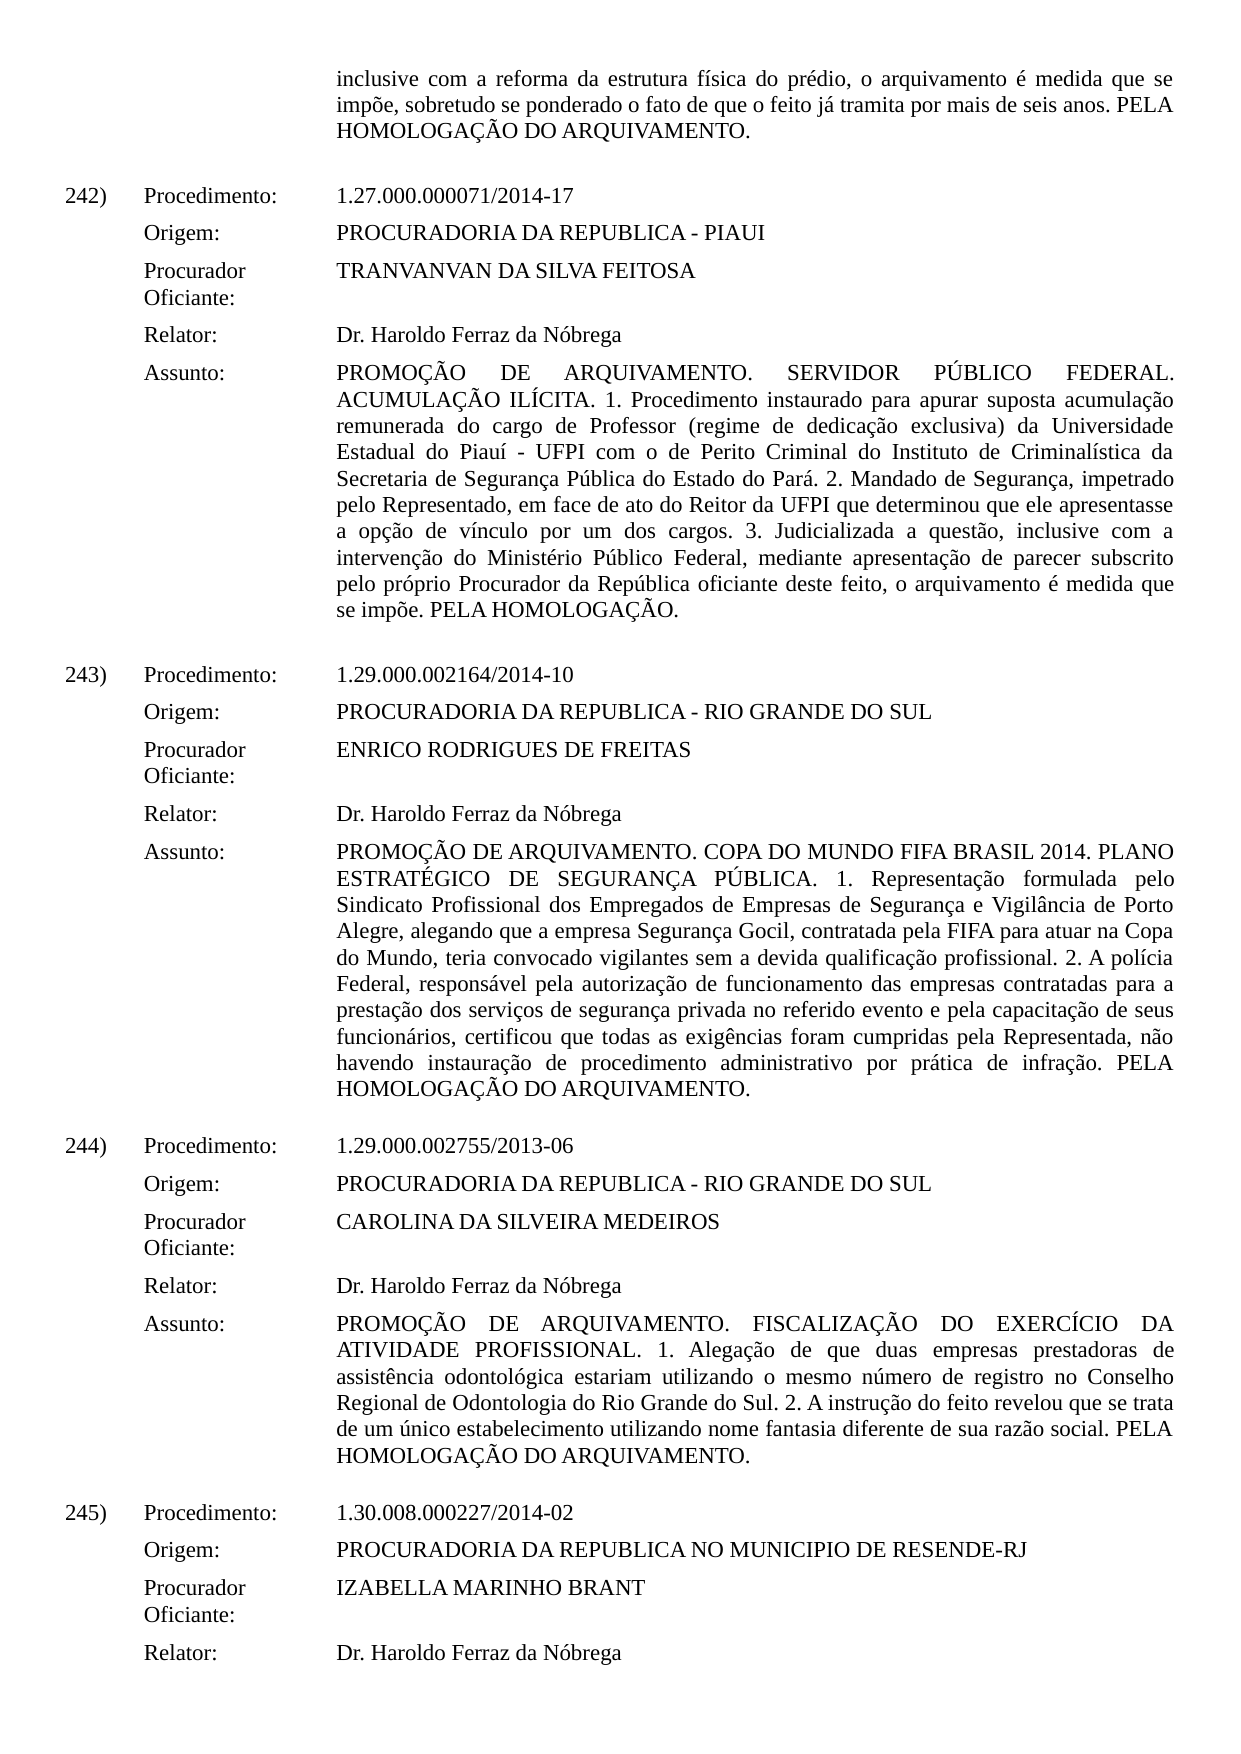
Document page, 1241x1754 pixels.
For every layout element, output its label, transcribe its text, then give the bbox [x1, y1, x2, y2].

table_cell [59, 316, 138, 353]
table_cell [59, 1266, 138, 1304]
table_cell Dr. Haroldo Ferraz da Nóbrega [330, 795, 1181, 832]
table_cell PROCURADORIA DA REPUBLICA - RIO GRANDE DO SUL [330, 1165, 1181, 1202]
table_cell [59, 731, 138, 795]
table_cell [59, 59, 138, 149]
table_cell PROMOÇÃO DE ARQUIVAMENTO. COPA DO MUNDO FIFA BRASIL 2014. PLANO ESTRATÉGICO DE SEGURANÇA PÚBLICA. 1. Representação formulada pelo Sindicato Profissional dos Empregados de Empresas de Segurança e Vigilância de Porto Alegre, alegando que a empresa Segurança Gocil, contratada pela FIFA para atuar na Copa do Mundo, teria convocado vigilantes sem a devida qualificação profissional. 2. A polícia Federal, responsável pela autorização de funcionamento das empresas contratadas para a prestação dos serviços de segurança privada no referido evento e pela capacitação de seus funcionários, certificou que todas as exigências foram cumpridas pela Representada, não havendo instauração de procedimento administrativo por prática de infração. PELA HOMOLOGAÇÃO DO ARQUIVAMENTO. [330, 833, 1181, 1107]
table_cell Assunto: [138, 833, 330, 1107]
table_header Procedimento: [138, 1127, 330, 1164]
table_cell [59, 795, 138, 832]
table_cell Procurador Oficiante: [138, 731, 330, 795]
table_cell Relator: [138, 1633, 330, 1671]
table_header Procedimento: [138, 655, 330, 693]
table_header [59, 655, 138, 693]
table_cell [59, 252, 138, 316]
table_cell [59, 1165, 138, 1202]
table_cell Dr. Haroldo Ferraz da Nóbrega [330, 1266, 1181, 1304]
table_cell [59, 1304, 138, 1474]
table_header 1.29.000.002164/2014-10 [330, 655, 1181, 693]
table_cell Dr. Haroldo Ferraz da Nóbrega [330, 1633, 1181, 1671]
table_cell [59, 354, 138, 628]
table_cell PROMOÇÃO DE ARQUIVAMENTO. SERVIDOR PÚBLICO FEDERAL. ACUMULAÇÃO ILÍCITA. 1. Procedimento instaurado para apurar suposta acumulação remunerada do cargo de Professor (regime de dedicação exclusiva) da Universidade Estadual do Piauí - UFPI com o de Perito Criminal do Instituto de Criminalística da Secretaria de Segurança Pública do Estado do Pará. 2. Mandado de Segurança, impetrado pelo Representado, em face de ato do Reitor da UFPI que determinou que ele apresentasse a opção de vínculo por um dos cargos. 3. Judicializada a questão, inclusive com a intervenção do Ministério Público Federal, mediante apresentação de parecer subscrito pelo próprio Procurador da República oficiante deste feito, o arquivamento é medida que se impõe. PELA HOMOLOGAÇÃO. [330, 354, 1181, 628]
table_cell Origem: [138, 214, 330, 252]
table_cell TRANVANVAN DA SILVA FEITOSA [330, 252, 1181, 316]
table_cell IZABELLA MARINHO BRANT [330, 1569, 1181, 1633]
table_header Procedimento: [138, 1493, 330, 1531]
table_cell Procurador Oficiante: [138, 1569, 330, 1633]
table_header [59, 1493, 138, 1531]
table_cell ENRICO RODRIGUES DE FREITAS [330, 731, 1181, 795]
table_header Procedimento: [138, 176, 330, 214]
table_header [59, 1127, 138, 1164]
table_cell [59, 1633, 138, 1671]
table_cell Relator: [138, 316, 330, 353]
table_cell Relator: [138, 795, 330, 832]
table_cell [59, 1202, 138, 1266]
table_cell Relator: [138, 1266, 330, 1304]
table_header 1.30.008.000227/2014-02 [330, 1493, 1181, 1531]
table_cell [59, 214, 138, 252]
table_cell [59, 1569, 138, 1633]
table_cell [59, 1531, 138, 1569]
table_cell PROCURADORIA DA REPUBLICA - RIO GRANDE DO SUL [330, 693, 1181, 731]
table_cell PROCURADORIA DA REPUBLICA NO MUNICIPIO DE RESENDE-RJ [330, 1531, 1181, 1569]
table_cell Procurador Oficiante: [138, 1202, 330, 1266]
table_cell [59, 833, 138, 1107]
table_cell Origem: [138, 1531, 330, 1569]
table_cell PROMOÇÃO DE ARQUIVAMENTO. FISCALIZAÇÃO DO EXERCÍCIO DA ATIVIDADE PROFISSIONAL. 1. Alegação de que duas empresas prestadoras de assistência odontológica estariam utilizando o mesmo número de registro no Conselho Regional de Odontologia do Rio Grande do Sul. 2. A instrução do feito revelou que se trata de um único estabelecimento utilizando nome fantasia diferente de sua razão social. PELA HOMOLOGAÇÃO DO ARQUIVAMENTO. [330, 1304, 1181, 1474]
table_cell Assunto: [138, 1304, 330, 1474]
table_cell Origem: [138, 1165, 330, 1202]
table_cell [138, 59, 330, 149]
table_header 1.29.000.002755/2013-06 [330, 1127, 1181, 1164]
table_cell inclusive com a reforma da estrutura física do prédio, o arquivamento é medida que se impõe, sobretudo se ponderado o fato de que o feito já tramita por mais de seis anos. PELA HOMOLOGAÇÃO DO ARQUIVAMENTO. [330, 59, 1181, 149]
table_header 1.27.000.000071/2014-17 [330, 176, 1181, 214]
table_cell [59, 693, 138, 731]
table_cell Procurador Oficiante: [138, 252, 330, 316]
table_cell Origem: [138, 693, 330, 731]
table_header [59, 176, 138, 214]
table_cell Assunto: [138, 354, 330, 628]
table_cell CAROLINA DA SILVEIRA MEDEIROS [330, 1202, 1181, 1266]
table_cell Dr. Haroldo Ferraz da Nóbrega [330, 316, 1181, 353]
table_cell PROCURADORIA DA REPUBLICA - PIAUI [330, 214, 1181, 252]
